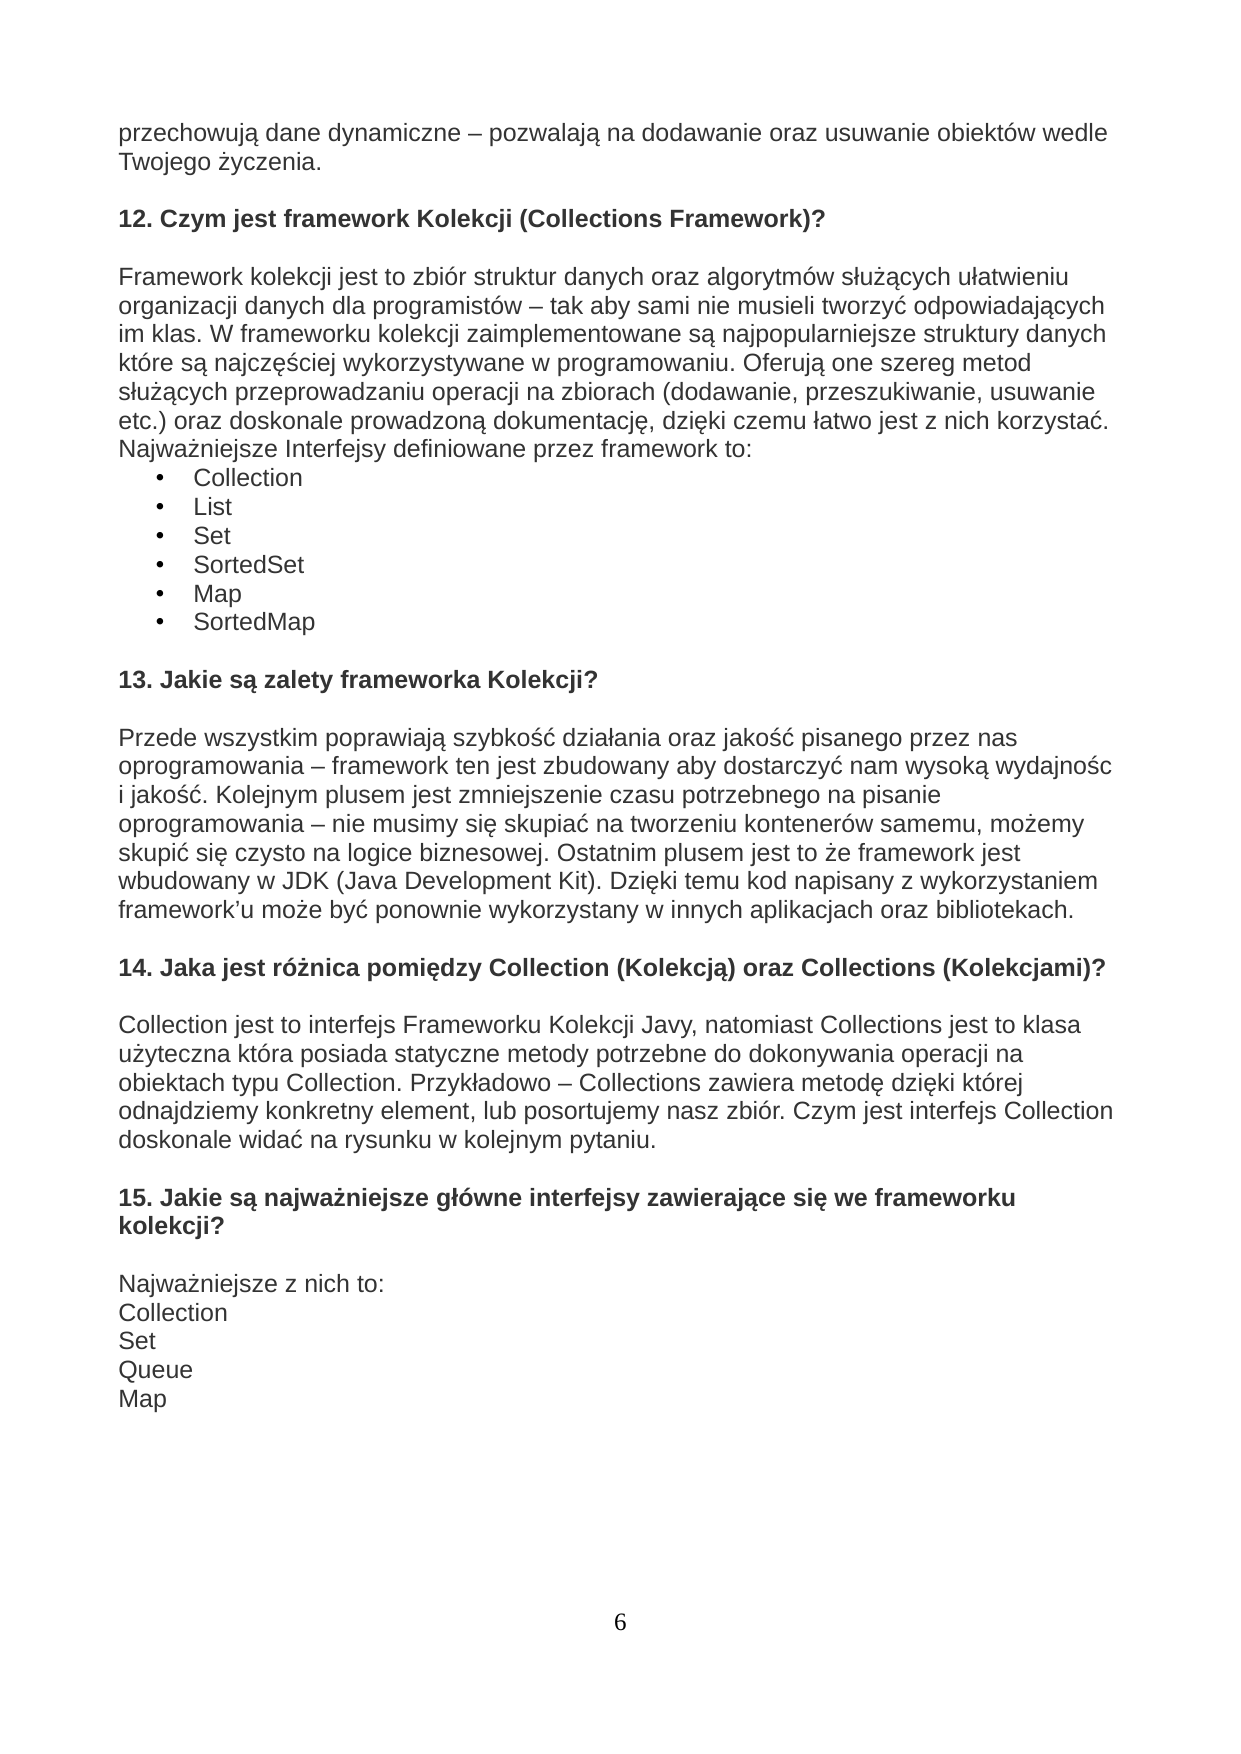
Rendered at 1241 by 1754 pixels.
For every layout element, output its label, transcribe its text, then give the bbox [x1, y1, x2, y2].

text przechowują dane dynamiczne – pozwalają na dodawanie oraz usuwanie obiektów wedle Twojego życzenia. [118, 118, 1122, 176]
list Set [156, 521, 1122, 550]
subtitle 12. Czym jest framework Kolekcji (Collections Framework)? [118, 204, 1122, 233]
text Collection jest to interfejs Frameworku Kolekcji Javy, natomiast Collections jest to klasa użyteczna która posiada statyczne metody potrzebne do dokonywania operacji na obiektach typu Collection. Przykładowo – Collections zawiera metodę dzięki której odnajdziemy konkretny element, lub posortujemy nasz zbiór. Czym jest interfejs Collection doskonale widać na rysunku w kolejnym pytaniu. [118, 981, 1122, 1154]
text Queue [118, 1355, 1122, 1384]
list SortedSet [156, 550, 1122, 578]
list List [156, 492, 1122, 521]
list Map [156, 578, 1122, 607]
text Map [118, 1384, 1122, 1412]
text Najważniejsze z nich to: [118, 1269, 1122, 1297]
text Collection [118, 1297, 1122, 1326]
text Set [118, 1326, 1122, 1355]
subtitle 14. Jaka jest różnica pomiędzy Collection (Kolekcją) oraz Collections (Kolekcjami)? [118, 952, 1122, 981]
list Collection [156, 463, 1122, 492]
text Przede wszystkim poprawiają szybkość działania oraz jakość pisanego przez nas oprogramowania – framework ten jest zbudowany aby dostarczyć nam wysoką wydajnośc i jakość. Kolejnym plusem jest zmniejszenie czasu potrzebnego na pisanie oprogramowania – nie musimy się skupiać na tworzeniu kontenerów samemu, możemy skupić się czysto na logice biznesowej. Ostatnim plusem jest to że framework jest wbudowany w JDK (Java Development Kit). Dzięki temu kod napisany z wykorzystaniem framework’u może być ponownie wykorzystany w innych aplikacjach oraz bibliotekach. [118, 722, 1122, 924]
subtitle 15. Jakie są najważniejsze główne interfejsy zawierające się we frameworku kolekcji? [118, 1182, 1122, 1269]
text Framework kolekcji jest to zbiór struktur danych oraz algorytmów służących ułatwieniu organizacji danych dla programistów – tak aby sami nie musieli tworzyć odpowiadających im klas. W frameworku kolekcji zaimplementowane są najpopularniejsze struktury danych które są najczęściej wykorzystywane w programowaniu. Oferują one szereg metod służących przeprowadzaniu operacji na zbiorach (dodawanie, przeszukiwanie, usuwanie etc.) oraz doskonale prowadzoną dokumentację, dzięki czemu łatwo jest z nich korzystać. Najważniejsze Interfejsy definiowane przez framework to: [118, 262, 1122, 463]
subtitle 13. Jakie są zalety frameworka Kolekcji? [118, 665, 1122, 722]
list SortedMap [156, 607, 1122, 636]
